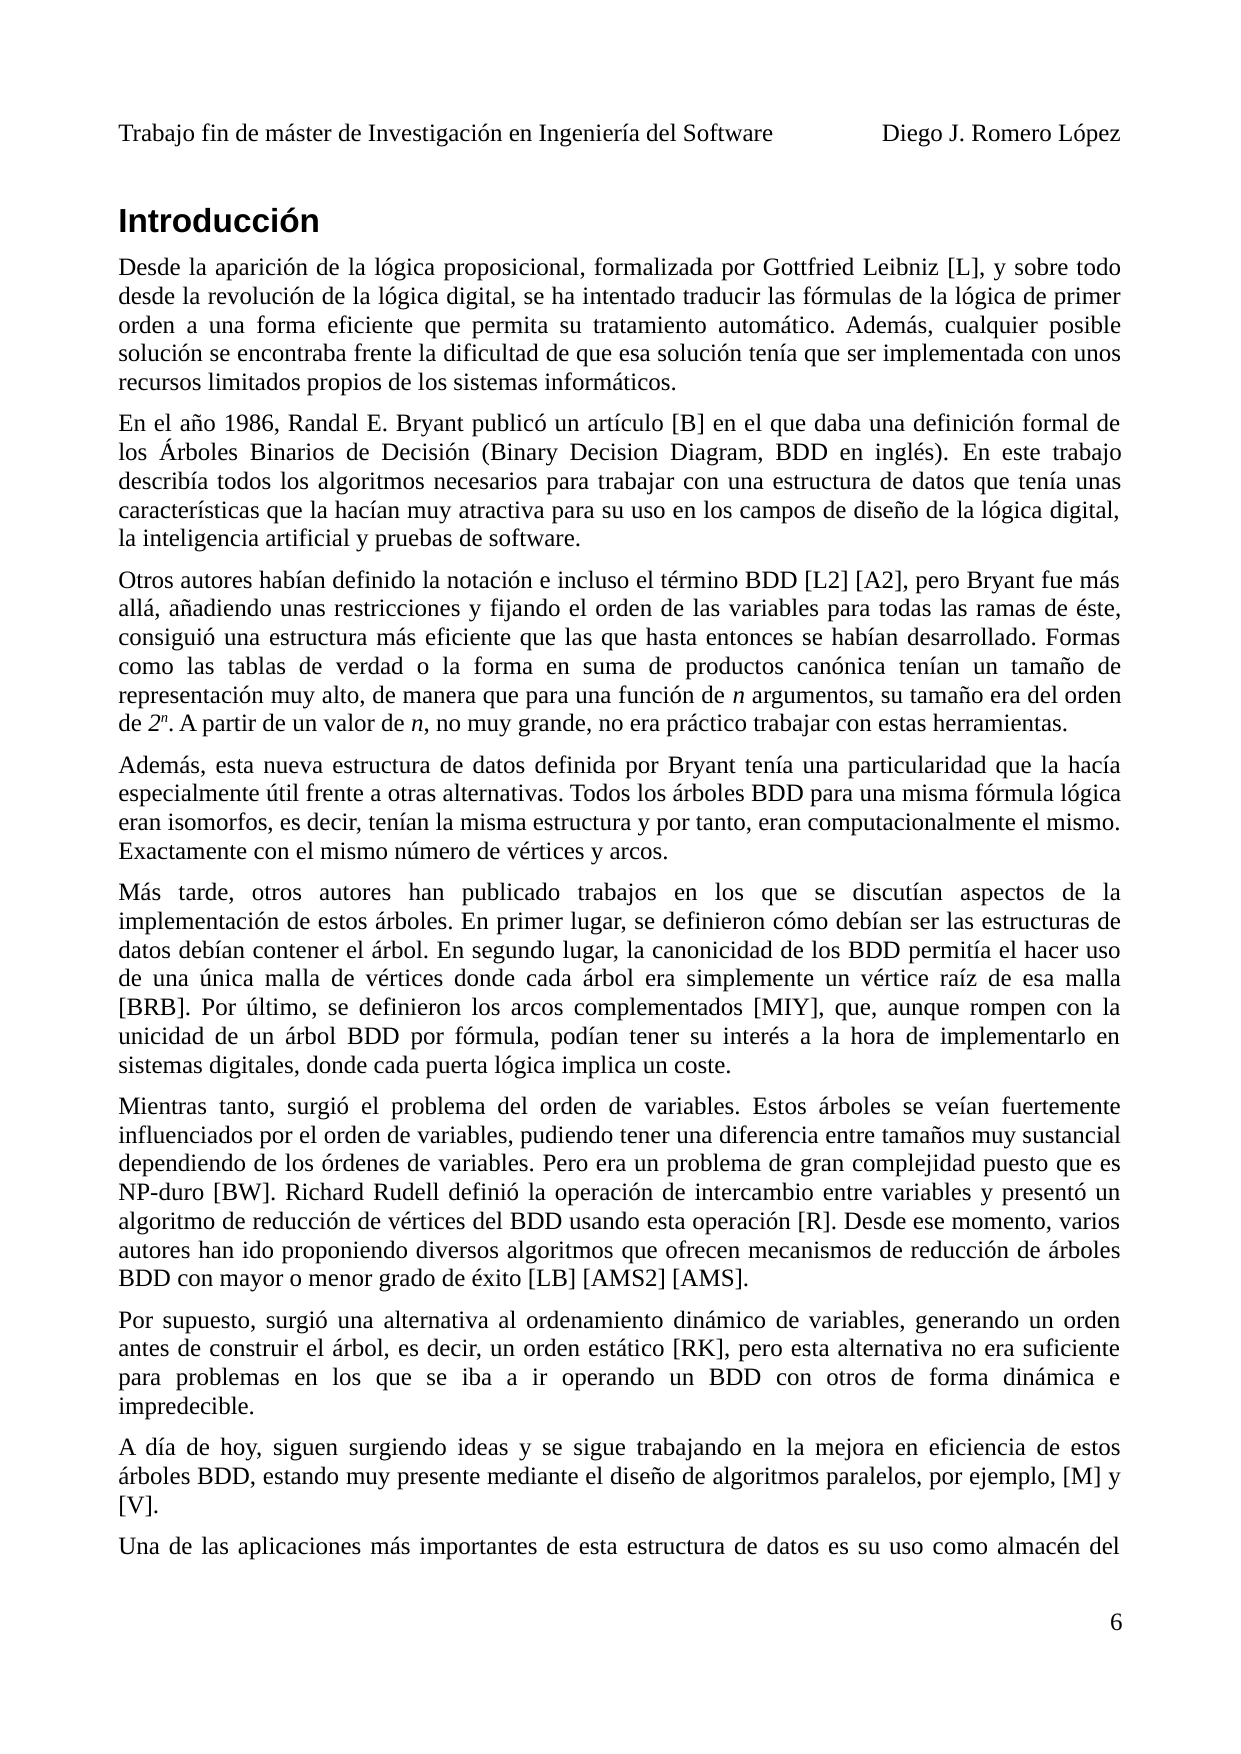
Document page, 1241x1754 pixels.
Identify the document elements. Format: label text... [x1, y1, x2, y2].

text En el año 1986, Randal E. Bryant publicó un artículo [B] en el que daba una definición formal de los Árboles Binarios de Decisión (Binary Decision Diagram, BDD en inglés). En este trabajo describía todos los algoritmos necesarios para trabajar con una estructura de datos que tenía unas características que la hacían muy atractiva para su uso en los campos de diseño de la lógica digital, la inteligencia artificial y pruebas de software. [118, 408, 1122, 552]
text Por supuesto, surgió una alternativa al ordenamiento dinámico de variables, generando un orden antes de construir el árbol, es decir, un orden estático [RK], pero esta alternativa no era suficiente para problemas en los que se iba a ir operando un BDD con otros de forma dinámica e impredecible. [118, 1305, 1122, 1420]
text Otros autores habían definido la notación e incluso el término BDD [L2] [A2], pero Bryant fue más allá, añadiendo unas restricciones y fijando el orden de las variables para todas las ramas de éste, consiguió una estructura más eficiente que las que hasta entonces se habían desarrollado. Formas como las tablas de verdad o la forma en suma de productos canónica tenían un tamaño de representación muy alto, de manera que para una función de n argumentos, su tamaño era del orden de 2n. A partir de un valor de n, no muy grande, no era práctico trabajar con estas herramientas. [118, 565, 1122, 737]
text Más tarde, otros autores han publicado trabajos en los que se discutían aspectos de la implementación de estos árboles. En primer lugar, se definieron cómo debían ser las estructuras de datos debían contener el árbol. En segundo lugar, la canonicidad de los BDD permitía el hacer uso de una única malla de vértices donde cada árbol era simplemente un vértice raíz de esa malla [BRB]. Por último, se definieron los arcos complementados [MIY], que, aunque rompen con la unicidad de un árbol BDD por fórmula, podían tener su interés a la hora de implementarlo en sistemas digitales, donde cada puerta lógica implica un coste. [118, 877, 1122, 1078]
subtitle Introducción [118, 201, 1122, 240]
text Además, esta nueva estructura de datos definida por Bryant tenía una particularidad que la hacía especialmente útil frente a otras alternativas. Todos los árboles BDD para una misma fórmula lógica eran isomorfos, es decir, tenían la misma estructura y por tanto, eran computacionalmente el mismo. Exactamente con el mismo número de vértices y arcos. [118, 750, 1122, 865]
text A día de hoy, siguen surgiendo ideas y se sigue trabajando en la mejora en eficiencia de estos árboles BDD, estando muy presente mediante el diseño de algoritmos paralelos, por ejemplo, [M] y [V]. [118, 1432, 1122, 1518]
text Una de las aplicaciones más importantes de esta estructura de datos es su uso como almacén del [118, 1531, 1122, 1560]
text Mientras tanto, surgió el problema del orden de variables. Estos árboles se veían fuertemente influenciados por el orden de variables, pudiendo tener una diferencia entre tamaños muy sustancial dependiendo de los órdenes de variables. Pero era un problema de gran complejidad puesto que es NP-duro [BW]. Richard Rudell definió la operación de intercambio entre variables y presentó un algoritmo de reducción de vértices del BDD usando esta operación [R]. Desde ese momento, varios autores han ido proponiendo diversos algoritmos que ofrecen mecanismos de reducción de árboles BDD con mayor o menor grado de éxito [LB] [AMS2] [AMS]. [118, 1091, 1122, 1292]
text Desde la aparición de la lógica proposicional, formalizada por Gottfried Leibniz [L], y sobre todo desde la revolución de la lógica digital, se ha intentado traducir las fórmulas de la lógica de primer orden a una forma eficiente que permita su tratamiento automático. Además, cualquier posible solución se encontraba frente la dificultad de que esa solución tenía que ser implementada con unos recursos limitados propios de los sistemas informáticos. [118, 252, 1122, 396]
